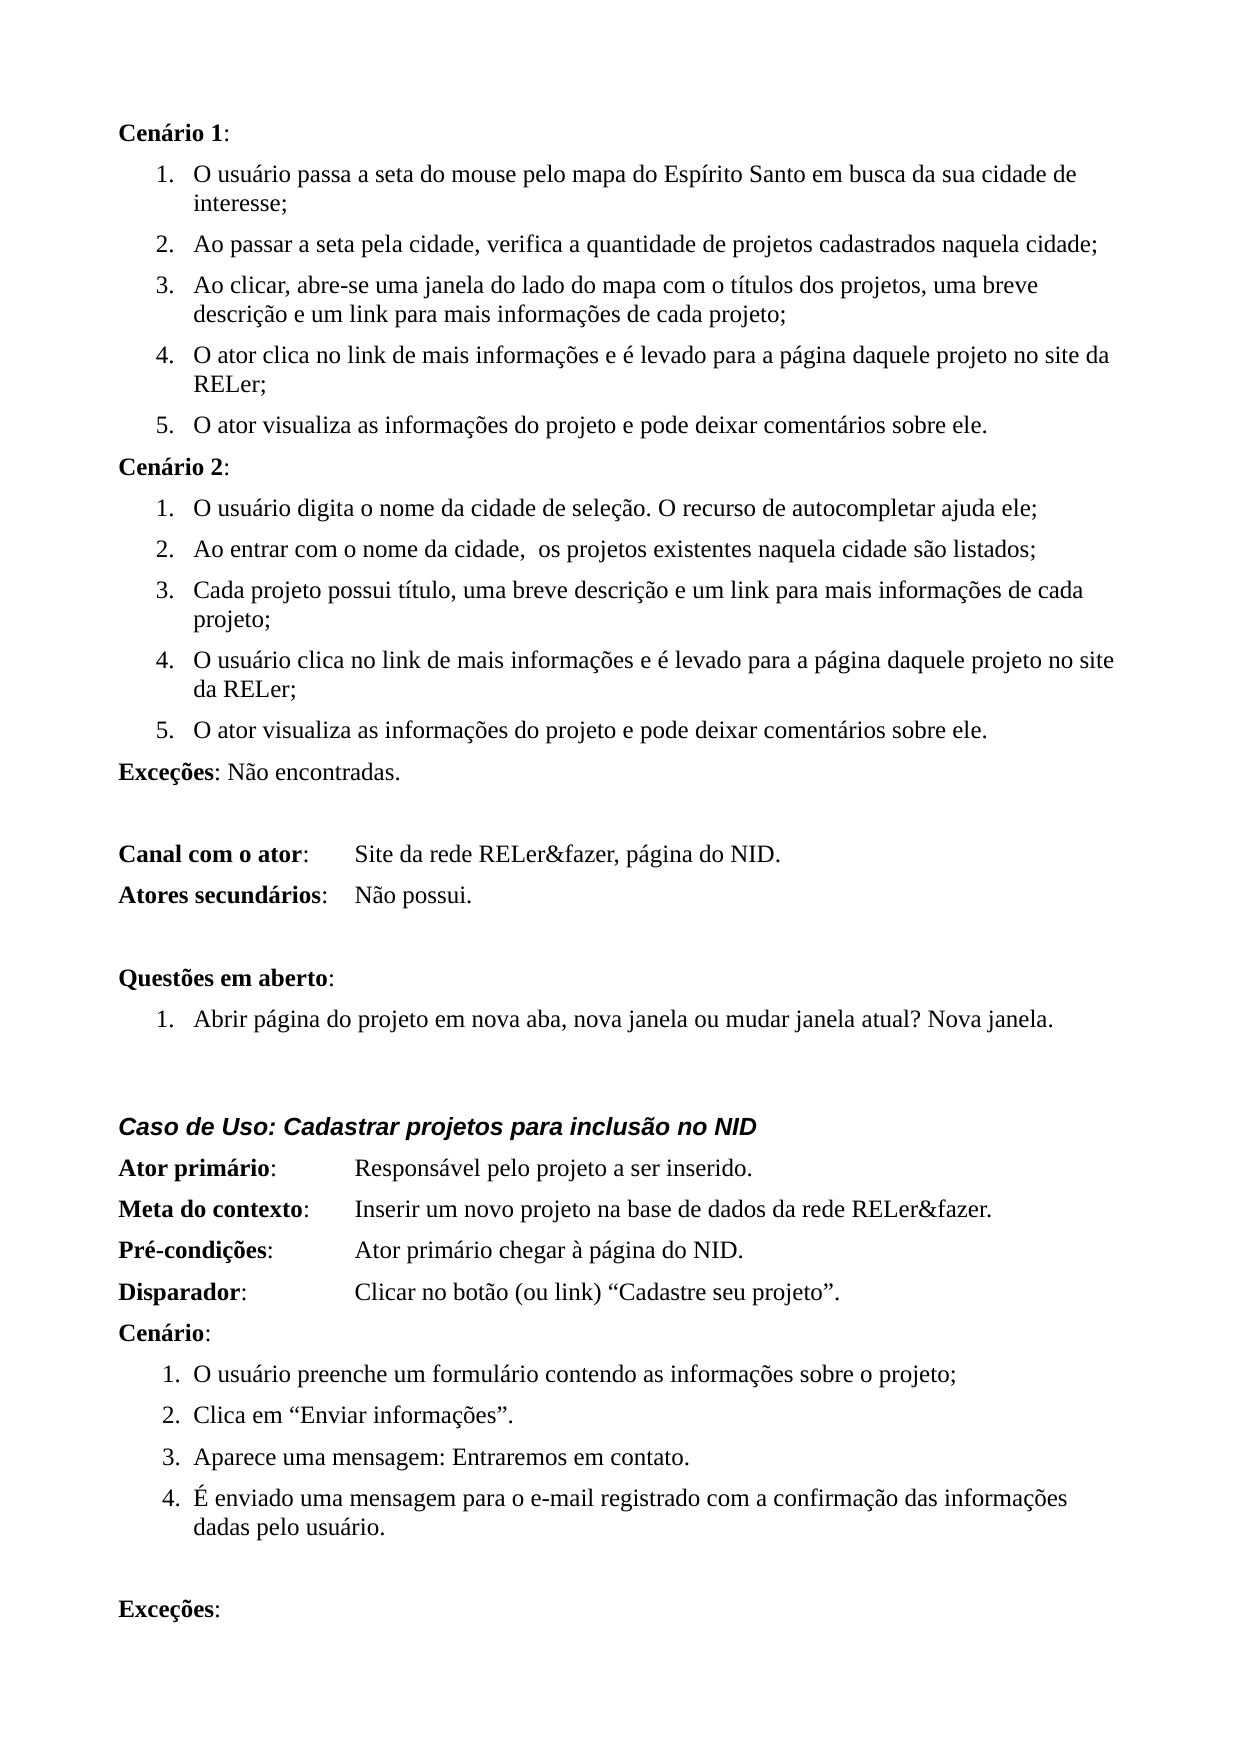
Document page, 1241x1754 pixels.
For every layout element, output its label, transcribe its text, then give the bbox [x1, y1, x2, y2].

list Cada projeto possui título, uma breve descrição e um link para mais informações de cada projeto; [156, 576, 1122, 633]
text Canal com o ator: Site da rede RELer&fazer, página do NID. [118, 839, 1122, 868]
list Aparece uma mensagem: Entraremos em contato. [156, 1442, 1122, 1470]
list O usuário preenche um formulário contendo as informações sobre o projeto; [156, 1359, 1122, 1388]
text Atores secundários: Não possui. [118, 881, 1122, 909]
list O ator visualiza as informações do projeto e pode deixar comentários sobre ele. [156, 716, 1122, 744]
text Pré-condições: Ator primário chegar à página do NID. [118, 1235, 1122, 1264]
list O usuário digita o nome da cidade de seleção. O recurso de autocompletar ajuda ele; [156, 493, 1122, 522]
list O ator visualiza as informações do projeto e pode deixar comentários sobre ele. [156, 411, 1122, 439]
text Cenário 1: [118, 118, 1122, 147]
text Meta do contexto: Inserir um novo projeto na base de dados da rede RELer&fazer. [118, 1194, 1122, 1223]
text Questões em aberto: [118, 963, 1122, 992]
text Cenário 2: [118, 452, 1122, 481]
list O usuário passa a seta do mouse pelo mapa do Espírito Santo em busca da sua cidade de interesse; [156, 159, 1122, 217]
list É enviado uma mensagem para o e-mail registrado com a confirmação das informações dadas pelo usuário. [156, 1483, 1122, 1540]
text Exceções: Não encontradas. [118, 757, 1122, 786]
list O usuário clica no link de mais informações e é levado para a página daquele projeto no site da RELer; [156, 646, 1122, 703]
text Exceções: [118, 1594, 1122, 1623]
list Ao passar a seta pela cidade, verifica a quantidade de projetos cadastrados naquela cidade; [156, 229, 1122, 258]
text Cenário: [118, 1318, 1122, 1347]
text Ator primário: Responsável pelo projeto a ser inserido. [118, 1153, 1122, 1182]
subtitle Caso de Uso: Cadastrar projetos para inclusão no NID [118, 1112, 1122, 1140]
list Abrir página do projeto em nova aba, nova janela ou mudar janela atual? Nova janela. [156, 1004, 1122, 1033]
list O ator clica no link de mais informações e é levado para a página daquele projeto no site da RELer; [156, 341, 1122, 398]
text Disparador: Clicar no botão (ou link) “Cadastre seu projeto”. [118, 1277, 1122, 1305]
list Ao entrar com o nome da cidade, os projetos existentes naquela cidade são listados; [156, 534, 1122, 563]
list Clica em “Enviar informações”. [156, 1400, 1122, 1429]
list Ao clicar, abre-se uma janela do lado do mapa com o títulos dos projetos, uma breve descrição e um link para mais informações de cada projeto; [156, 271, 1122, 328]
